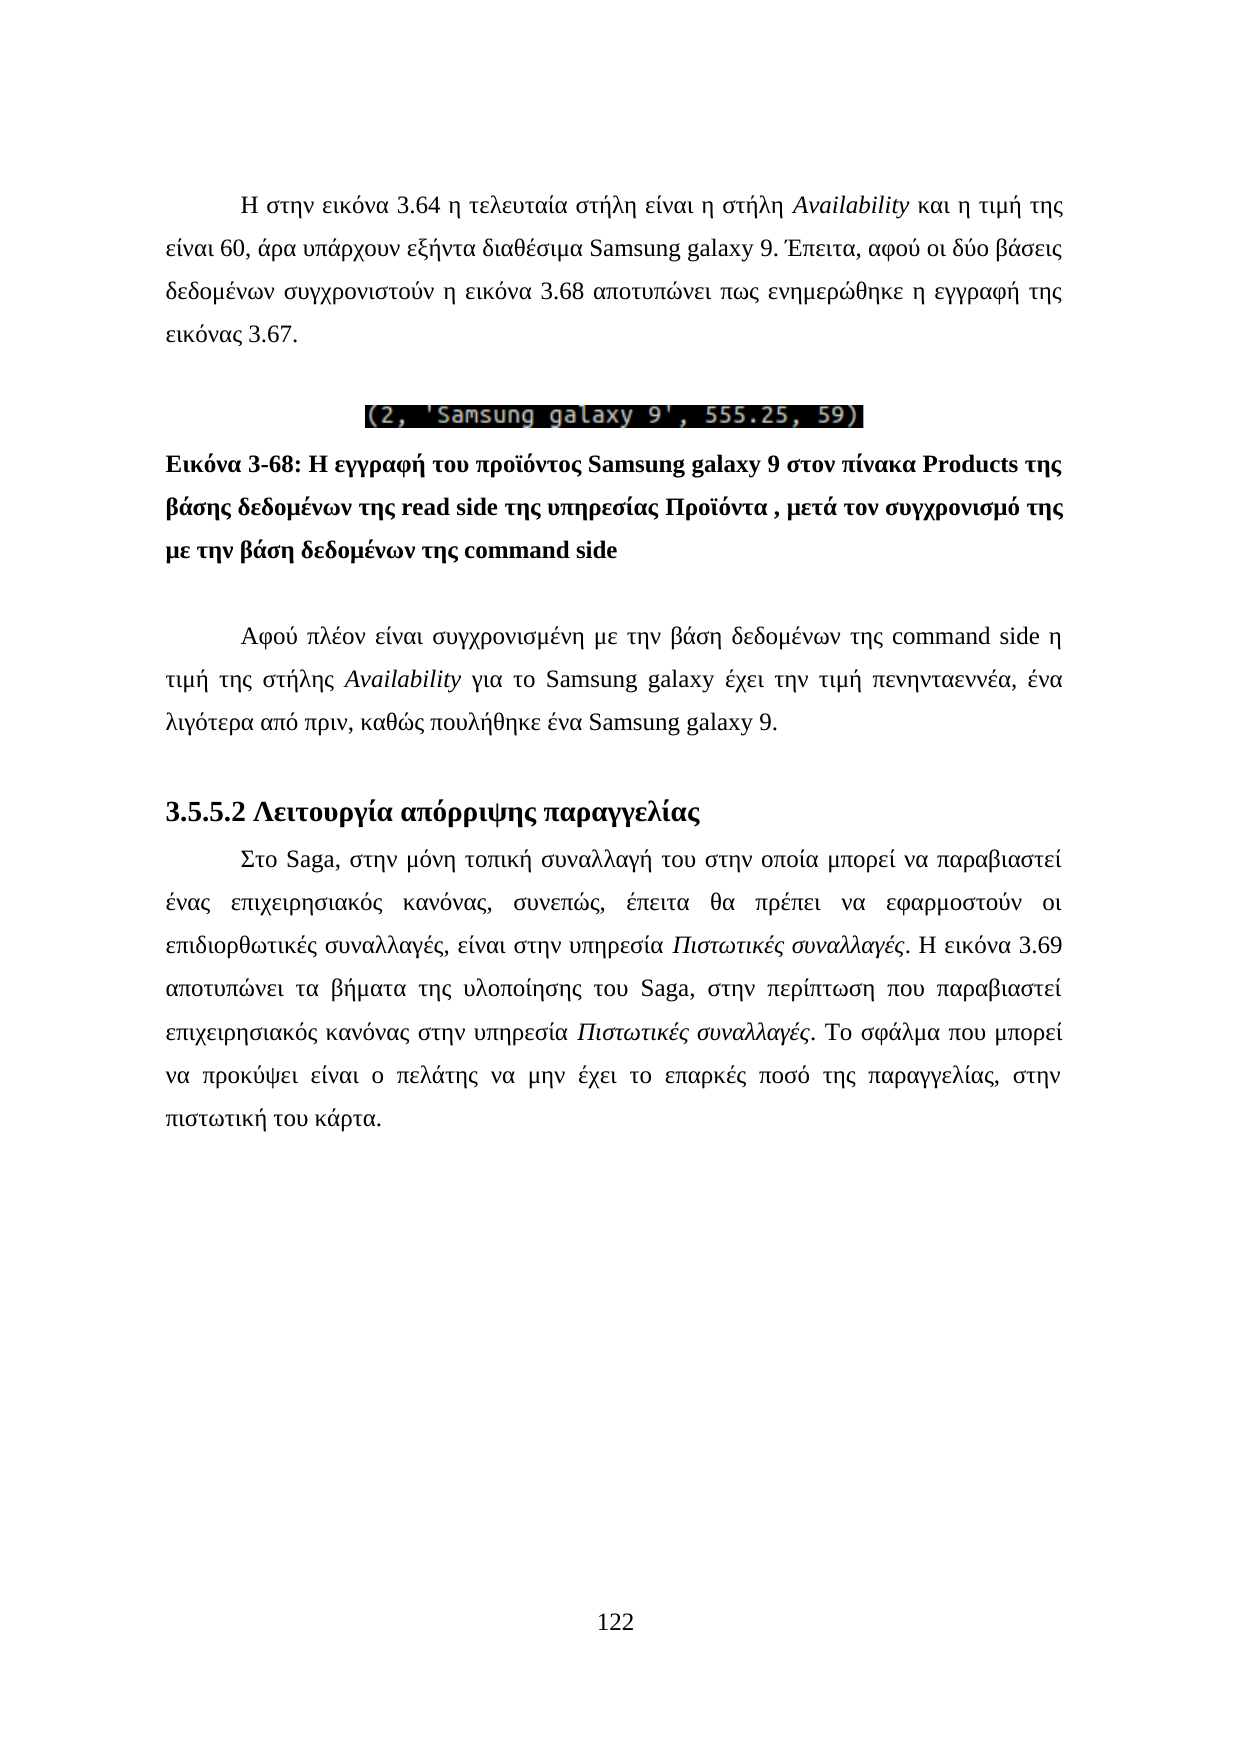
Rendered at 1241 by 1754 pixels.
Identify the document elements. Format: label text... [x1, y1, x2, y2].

text Εικόνα 3-68: Η εγγραφή του προϊόντος Samsung galaxy 9 στον πίνακα Products της βάσης δεδομένων της read side της υπηρεσίας Προϊόντα , μετά τον συγχρονισμό της με την βάση δεδομένων της command side [165, 449, 1063, 564]
text Η στην εικόνα 3.64 η τελευταία στήλη είναι η στήλη Availability και η τιμή της είναι 60, άρα υπάρχουν εξήντα διαθέσιμα Samsung galaxy 9. Έπειτα, αφού οι δύο βάσεις δεδομένων συγχρονιστούν η εικόνα 3.68 αποτυπώνει πως ενημερώθηκε η εγγραφή της εικόνας 3.67. [165, 190, 1063, 348]
text Αφού πλέον είναι συγχρονισμένη με την βάση δεδομένων της command side η τιμή της στήλης Availability για το Samsung galaxy έχει την τιμή πενηνταεννέα, ένα λιγότερα από πριν, καθώς πουλήθηκε ένα Samsung galaxy 9. [165, 621, 1063, 736]
picture [365, 405, 864, 428]
text Στο Saga, στην μόνη τοπική συναλλαγή του στην οποία μπορεί να παραβιαστεί ένας επιχειρησιακός κανόνας, συνεπώς, έπειτα θα πρέπει να εφαρμοστούν οι επιδιορθωτικές συναλλαγές, είναι στην υπηρεσία Πιστωτικές συναλλαγές. Η εικόνα 3.69 αποτυπώνει τα βήματα της υλοποίησης του Saga, στην περίπτωση που παραβιαστεί επιχειρησιακός κανόνας στην υπηρεσία Πιστωτικές συναλλαγές. Το σφάλμα που μπορεί να προκύψει είναι ο πελάτης να μην έχει το επαρκές ποσό της παραγγελίας, στην πιστωτική του κάρτα. [165, 844, 1063, 1132]
text 3.5.5.2 Λειτουργία απόρριψης παραγγελίας [165, 794, 1063, 827]
